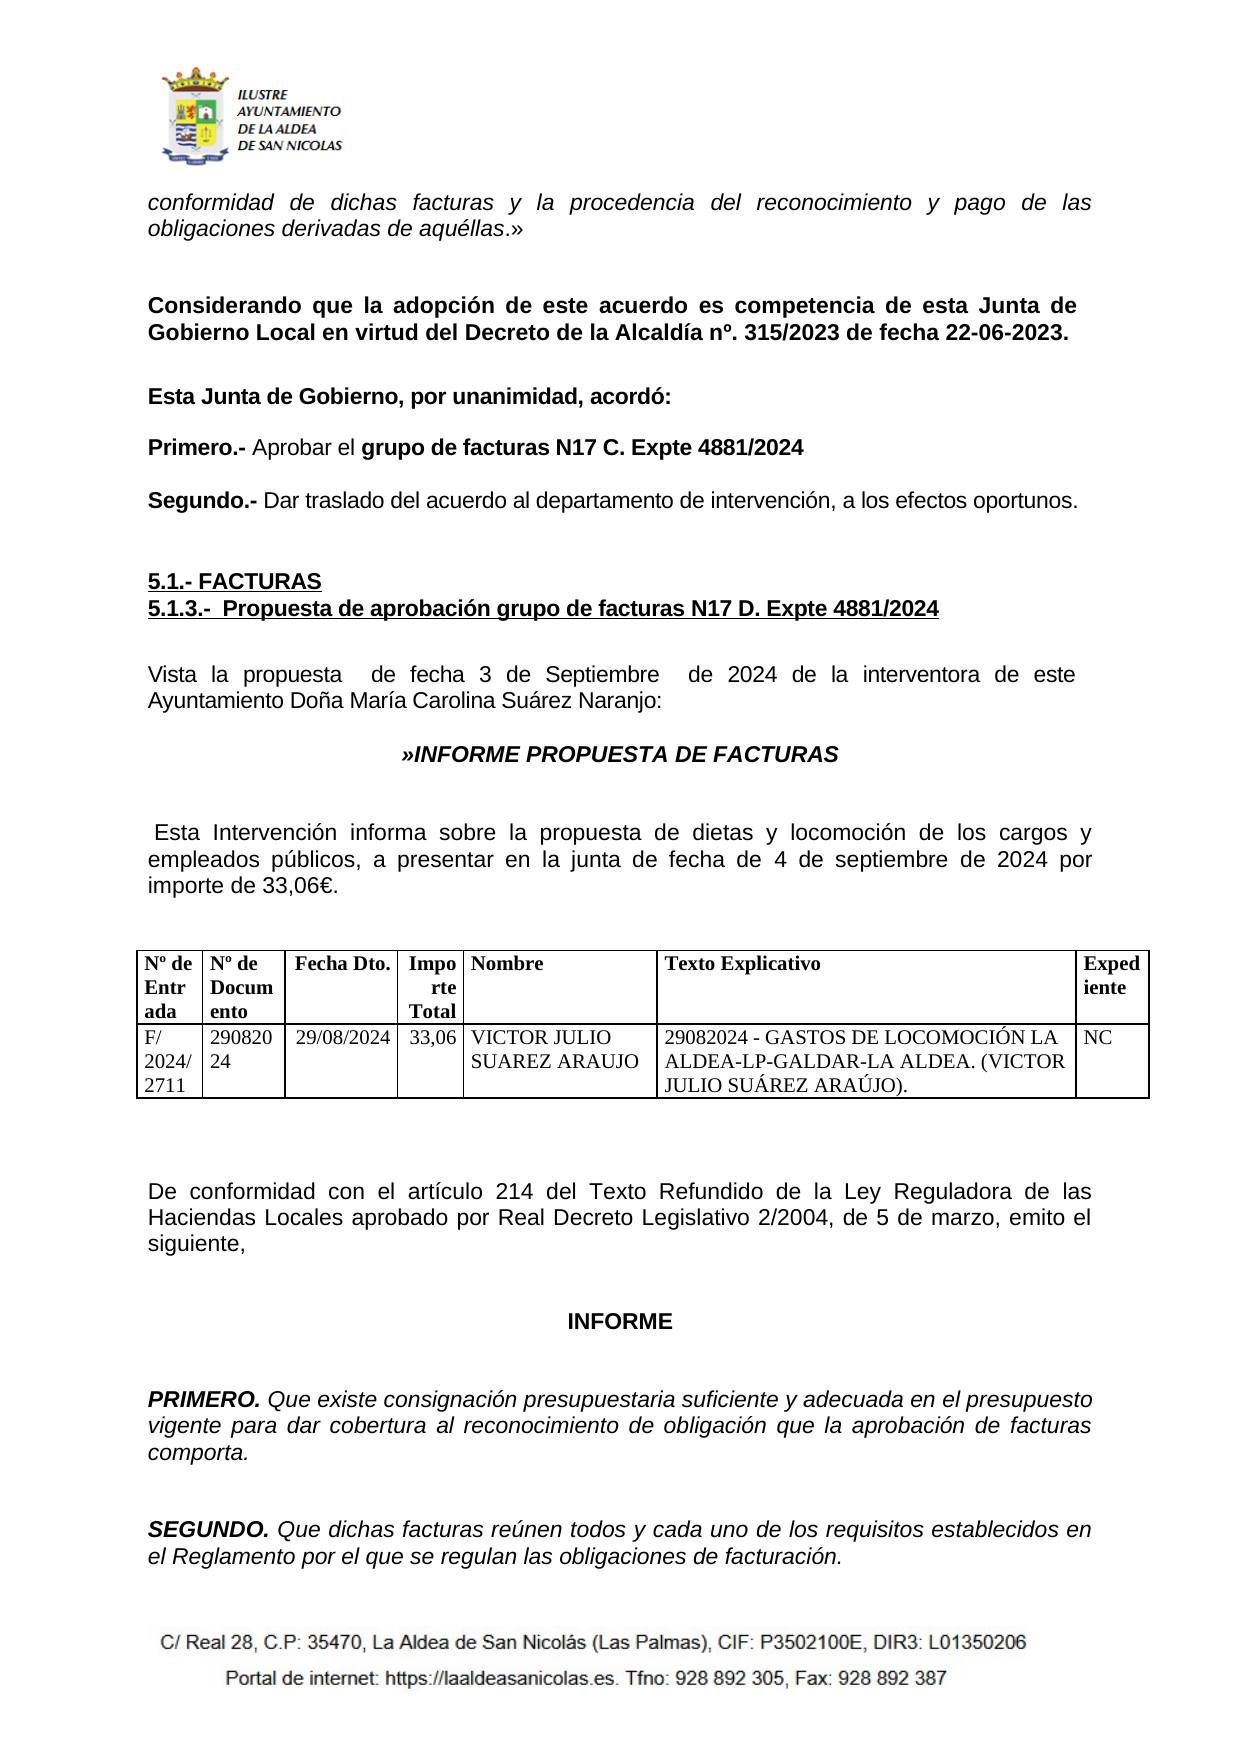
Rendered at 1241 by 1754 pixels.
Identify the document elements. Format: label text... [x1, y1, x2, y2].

text Considerando que la adopción de este acuerdo es competencia de esta Junta de Gobierno Local en virtud del Decreto de la Alcaldía nº. 315/2023 de fecha 22-06-2023. [148, 292, 1078, 345]
text Esta Junta de Gobierno, por unanimidad, acordó: [148, 383, 1078, 409]
text Segundo.- Dar traslado del acuerdo al departamento de intervención, a los efectos oportunos. [148, 487, 1093, 514]
table_cell F/2024/2711 [138, 1025, 202, 1097]
text SEGUNDO. Que dichas facturas reúnen todos y cada uno de los requisitos establecidos en el Reglamento por el que se regulan las obligaciones de facturación. [148, 1516, 1093, 1569]
picture [148, 59, 358, 173]
table_cell NC [1077, 1025, 1148, 1097]
table_header Texto Explicativo [658, 951, 1075, 1023]
table_header Nº de Entrada [138, 951, 202, 1023]
text conformidad de dichas facturas y la procedencia del reconocimiento y pago de las obligaciones derivadas de aquéllas.» [148, 188, 1093, 241]
text 5.1.3.- Propuesta de aprobación grupo de facturas N17 D. Expte 4881/2024 [148, 595, 1093, 622]
table_cell 33,06 [398, 1025, 463, 1097]
text Esta Intervención informa sobre la propuesta de dietas y locomoción de los cargos y empleados públicos, a presentar en la junta de fecha de 4 de septiembre de 2024 por importe de 33,06€. [148, 819, 1093, 898]
table_cell VICTOR JULIO SUAREZ ARAUJO [464, 1025, 656, 1097]
table_cell 29/08/2024 [286, 1025, 397, 1097]
table_header Importe Total [398, 951, 463, 1023]
text 5.1.- FACTURAS [148, 568, 1093, 595]
text INFORME [148, 1308, 1093, 1334]
text »INFORME PROPUESTA DE FACTURAS [148, 741, 1093, 768]
table_cell 29082024 [203, 1025, 284, 1097]
table_header Nº de Documento [203, 951, 284, 1023]
text Primero.- Aprobar el grupo de facturas N17 C. Expte 4881/2024 [148, 434, 1078, 460]
text De conformidad con el artículo 214 del Texto Refundido de la Ley Reguladora de las Haciendas Locales aprobado por Real Decreto Legislativo 2/2004, de 5 de marzo, emito el siguiente, [148, 1178, 1093, 1257]
picture [148, 1626, 1034, 1694]
text PRIMERO. Que existe consignación presupuestaria suficiente y adecuada en el presupuesto vigente para dar cobertura al reconocimiento de obligación que la aprobación de facturas comporta. [148, 1386, 1093, 1465]
text Vista la propuesta de fecha 3 de Septiembre de 2024 de la interventora de este Ayuntamiento Doña María Carolina Suárez Naranjo: [148, 661, 1078, 714]
table_cell 29082024 - GASTOS DE LOCOMOCIÓN LA ALDEA-LP-GALDAR-LA ALDEA. (VICTOR JULIO SUÁREZ ARAÚJO). [658, 1025, 1075, 1097]
table_header Expediente [1077, 951, 1148, 1023]
table_header Nombre [464, 951, 656, 1023]
table_header Fecha Dto. [286, 951, 397, 1023]
